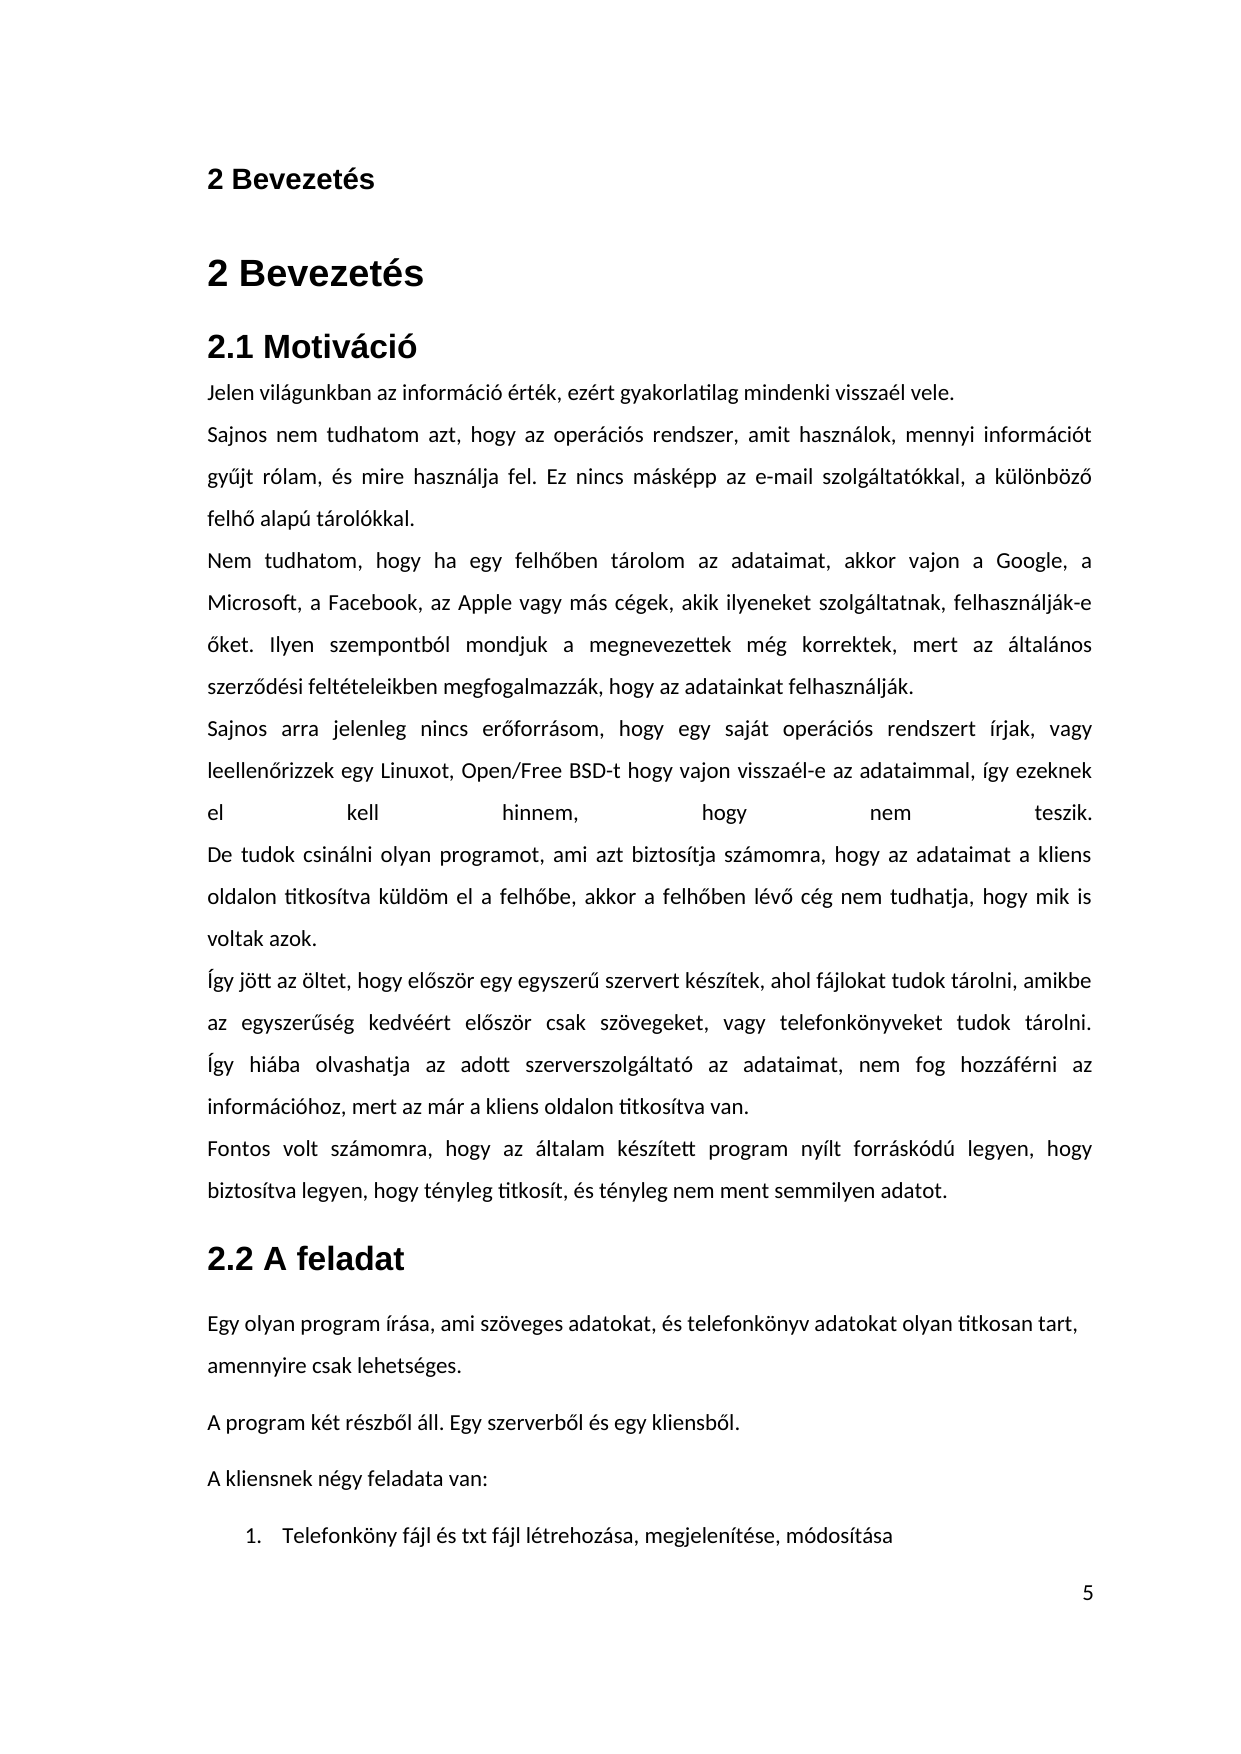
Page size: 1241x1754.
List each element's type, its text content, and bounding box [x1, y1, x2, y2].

text A kliensnek négy feladata van: [207, 1464, 1093, 1492]
text Jelen világunkban az információ érték, ezért gyakorlatilag mindenki visszaél vele. [207, 378, 1093, 406]
subtitle A feladat [207, 1239, 1093, 1277]
text Fontos volt számomra, hogy az általam készített program nyílt forráskódú legyen, hogy biztosítva legyen, hogy tényleg titkosít, és tényleg nem ment semmilyen adatot. [207, 1134, 1093, 1204]
text Sajnos arra jelenleg nincs erőforrásom, hogy egy saját operációs rendszert írjak, vagy leellenőrizzek egy Linuxot, Open/Free BSD-t hogy vajon visszaél-e az adataimmal, így ezeknek el kell hinnem, hogy nem teszik. De tudok csinálni olyan programot, ami azt biztosítja számomra, hogy az adataimat a kliens oldalon titkosítva küldöm el a felhőbe, akkor a felhőben lévő cég nem tudhatja, hogy mik is voltak azok. [207, 714, 1093, 952]
subtitle Motiváció [207, 327, 1093, 366]
subtitle Bevezetés [207, 250, 1093, 294]
text A program két részből áll. Egy szerverből és egy kliensből. [207, 1408, 1093, 1436]
list Telefonköny fájl és txt fájl létrehozása, megjelenítése, módosítása [244, 1521, 1093, 1549]
text Így jött az öltet, hogy először egy egyszerű szervert készítek, ahol fájlokat tudok tárolni, amikbe az egyszerűség kedvéért először csak szövegeket, vagy telefonkönyveket tudok tárolni. Így hiába olvashatja az adott szerverszolgáltató az adataimat, nem fog hozzáférni az információhoz, mert az már a kliens oldalon titkosítva van. [207, 966, 1093, 1120]
text Nem tudhatom, hogy ha egy felhőben tárolom az adataimat, akkor vajon a Google, a Microsoft, a Facebook, az Apple vagy más cégek, akik ilyeneket szolgáltatnak, felhasználják-e őket. Ilyen szempontból mondjuk a megnevezettek még korrektek, mert az általános szerződési feltételeikben megfogalmazzák, hogy az adatainkat felhasználják. [207, 546, 1093, 700]
text Egy olyan program írása, ami szöveges adatokat, és telefonkönyv adatokat olyan titkosan tart, amennyire csak lehetséges. [207, 1309, 1093, 1379]
text Sajnos nem tudhatom azt, hogy az operációs rendszer, amit használok, mennyi információt gyűjt rólam, és mire használja fel. Ez nincs másképp az e-mail szolgáltatókkal, a különböző felhő alapú tárolókkal. [207, 420, 1093, 532]
